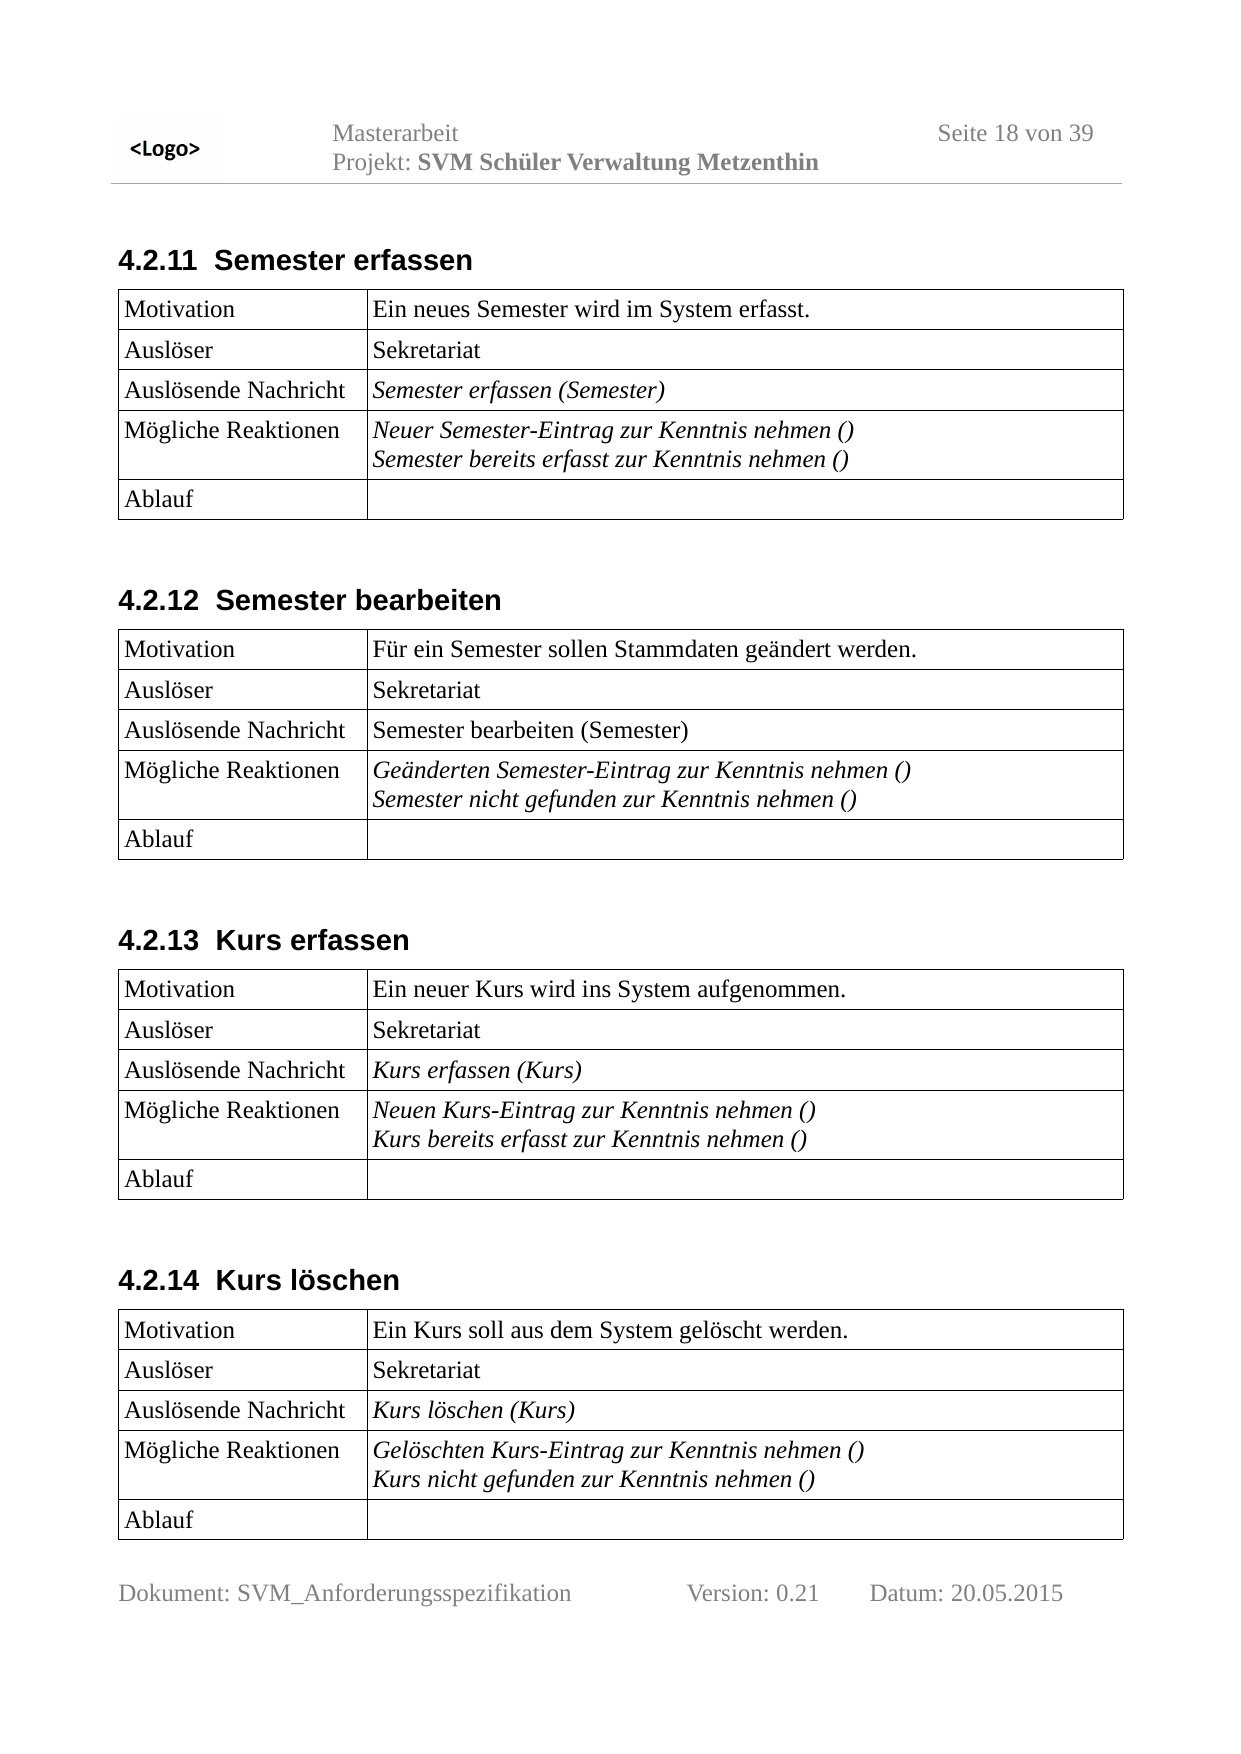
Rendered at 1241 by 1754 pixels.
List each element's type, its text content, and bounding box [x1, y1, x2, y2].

table_cell Auslösende Nachricht [119, 710, 367, 749]
subtitle Semester erfassen [118, 242, 1122, 276]
subtitle Kurs löschen [118, 1263, 1122, 1296]
table_cell Sekretariat [368, 1350, 1123, 1389]
table_cell Ablauf [119, 820, 367, 859]
table_cell Mögliche Reaktionen [119, 1431, 367, 1499]
subtitle Kurs erfassen [118, 923, 1122, 956]
table_cell Sekretariat [368, 330, 1123, 369]
table_header Motivation [119, 630, 367, 669]
table_header Ein neuer Kurs wird ins System aufgenommen. [368, 970, 1123, 1009]
table_header Für ein Semester sollen Stammdaten geändert werden. [368, 630, 1123, 669]
table_cell [368, 820, 1123, 859]
table_cell [368, 1500, 1123, 1539]
table_header Motivation [119, 290, 367, 329]
table_cell Kurs löschen (Kurs) [368, 1391, 1123, 1430]
table_cell Neuer Semester-Eintrag zur Kenntnis nehmen () Semester bereits erfasst zur Kenntnis nehmen () [368, 411, 1123, 478]
table_header Ein Kurs soll aus dem System gelöscht werden. [368, 1310, 1123, 1349]
table_cell Semester erfassen (Semester) [368, 370, 1123, 409]
table_cell Auslösende Nachricht [119, 370, 367, 409]
table_cell Auslöser [119, 1010, 367, 1049]
table_cell Auslösende Nachricht [119, 1391, 367, 1430]
subtitle Semester bearbeiten [118, 583, 1122, 616]
table_cell Ablauf [119, 1160, 367, 1199]
table_cell [368, 1160, 1123, 1199]
table_header Motivation [119, 1310, 367, 1349]
table_cell Mögliche Reaktionen [119, 751, 367, 819]
table_header Ein neues Semester wird im System erfasst. [368, 290, 1123, 329]
table_cell Auslösende Nachricht [119, 1050, 367, 1090]
table_cell Sekretariat [368, 1010, 1123, 1049]
table_cell Semester bearbeiten (Semester) [368, 710, 1123, 749]
table_cell Gelöschten Kurs-Eintrag zur Kenntnis nehmen () Kurs nicht gefunden zur Kenntnis nehmen () [368, 1431, 1123, 1499]
table_header Motivation [119, 970, 367, 1009]
table_cell Mögliche Reaktionen [119, 411, 367, 478]
picture [118, 118, 224, 183]
table_cell [368, 480, 1123, 519]
table_cell Ablauf [119, 1500, 367, 1539]
table_cell Auslöser [119, 1350, 367, 1389]
table_cell Geänderten Semester-Eintrag zur Kenntnis nehmen () Semester nicht gefunden zur Kenntnis nehmen () [368, 751, 1123, 819]
table_cell Auslöser [119, 670, 367, 709]
table_cell Neuen Kurs-Eintrag zur Kenntnis nehmen () Kurs bereits erfasst zur Kenntnis nehmen () [368, 1091, 1123, 1159]
table_cell Sekretariat [368, 670, 1123, 709]
table_cell Kurs erfassen (Kurs) [368, 1050, 1123, 1090]
table_cell Auslöser [119, 330, 367, 369]
table_cell Mögliche Reaktionen [119, 1091, 367, 1159]
table_cell Ablauf [119, 480, 367, 519]
